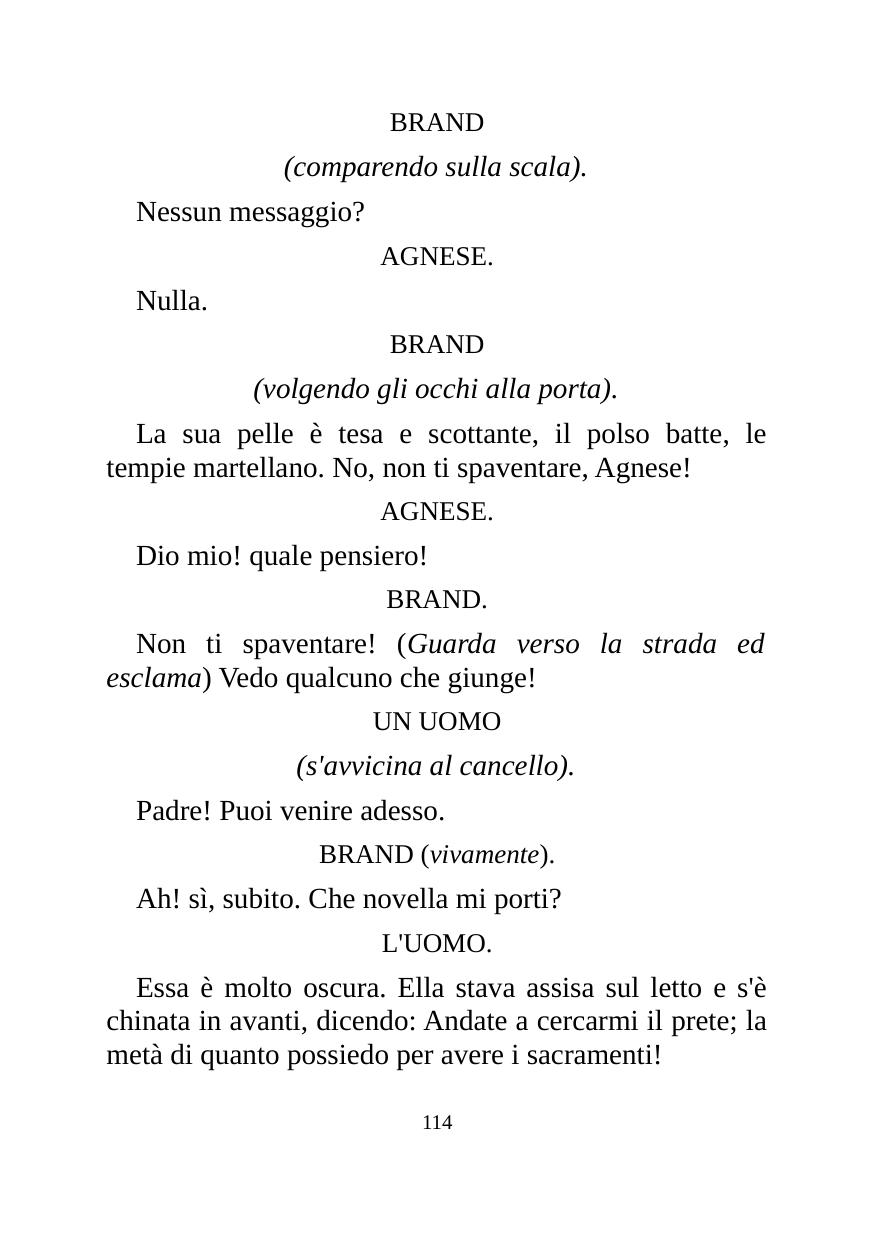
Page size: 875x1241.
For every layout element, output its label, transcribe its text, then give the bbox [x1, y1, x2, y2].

text (comparendo sulla scala). [106, 149, 768, 183]
text AGNESE. [106, 240, 768, 271]
text BRAND [106, 328, 768, 359]
text (s'avvicina al cancello). [106, 748, 768, 782]
text BRAND. [106, 583, 768, 614]
text Dio mio! quale pensiero! [106, 538, 768, 572]
text Padre! Puoi venire adesso. [106, 793, 768, 827]
text AGNESE. [106, 495, 768, 526]
text L'UOMO. [106, 927, 768, 958]
text Essa è molto oscura. Ella stava assisa sul letto e s'è chinata in avanti, dicendo: Andate a cercarmi il prete; la metà di quanto possiedo per avere i sacramenti! [106, 970, 768, 1070]
text UN UOMO [106, 705, 768, 736]
text La sua pelle è tesa e scottante, il polso batte, le tempie martellano. No, non ti spaventare, Agnese! [106, 416, 768, 483]
text Nulla. [106, 283, 768, 316]
text Ah! sì, subito. Che novella mi porti? [106, 882, 768, 915]
text BRAND [106, 106, 768, 137]
text Non ti spaventare! (Guarda verso la strada ed esclama) Vedo qualcuno che giunge! [106, 626, 768, 693]
text BRAND (vivamente). [106, 839, 768, 870]
text (volgendo gli occhi alla porta). [106, 371, 768, 404]
text Nessun messaggio? [106, 194, 768, 228]
